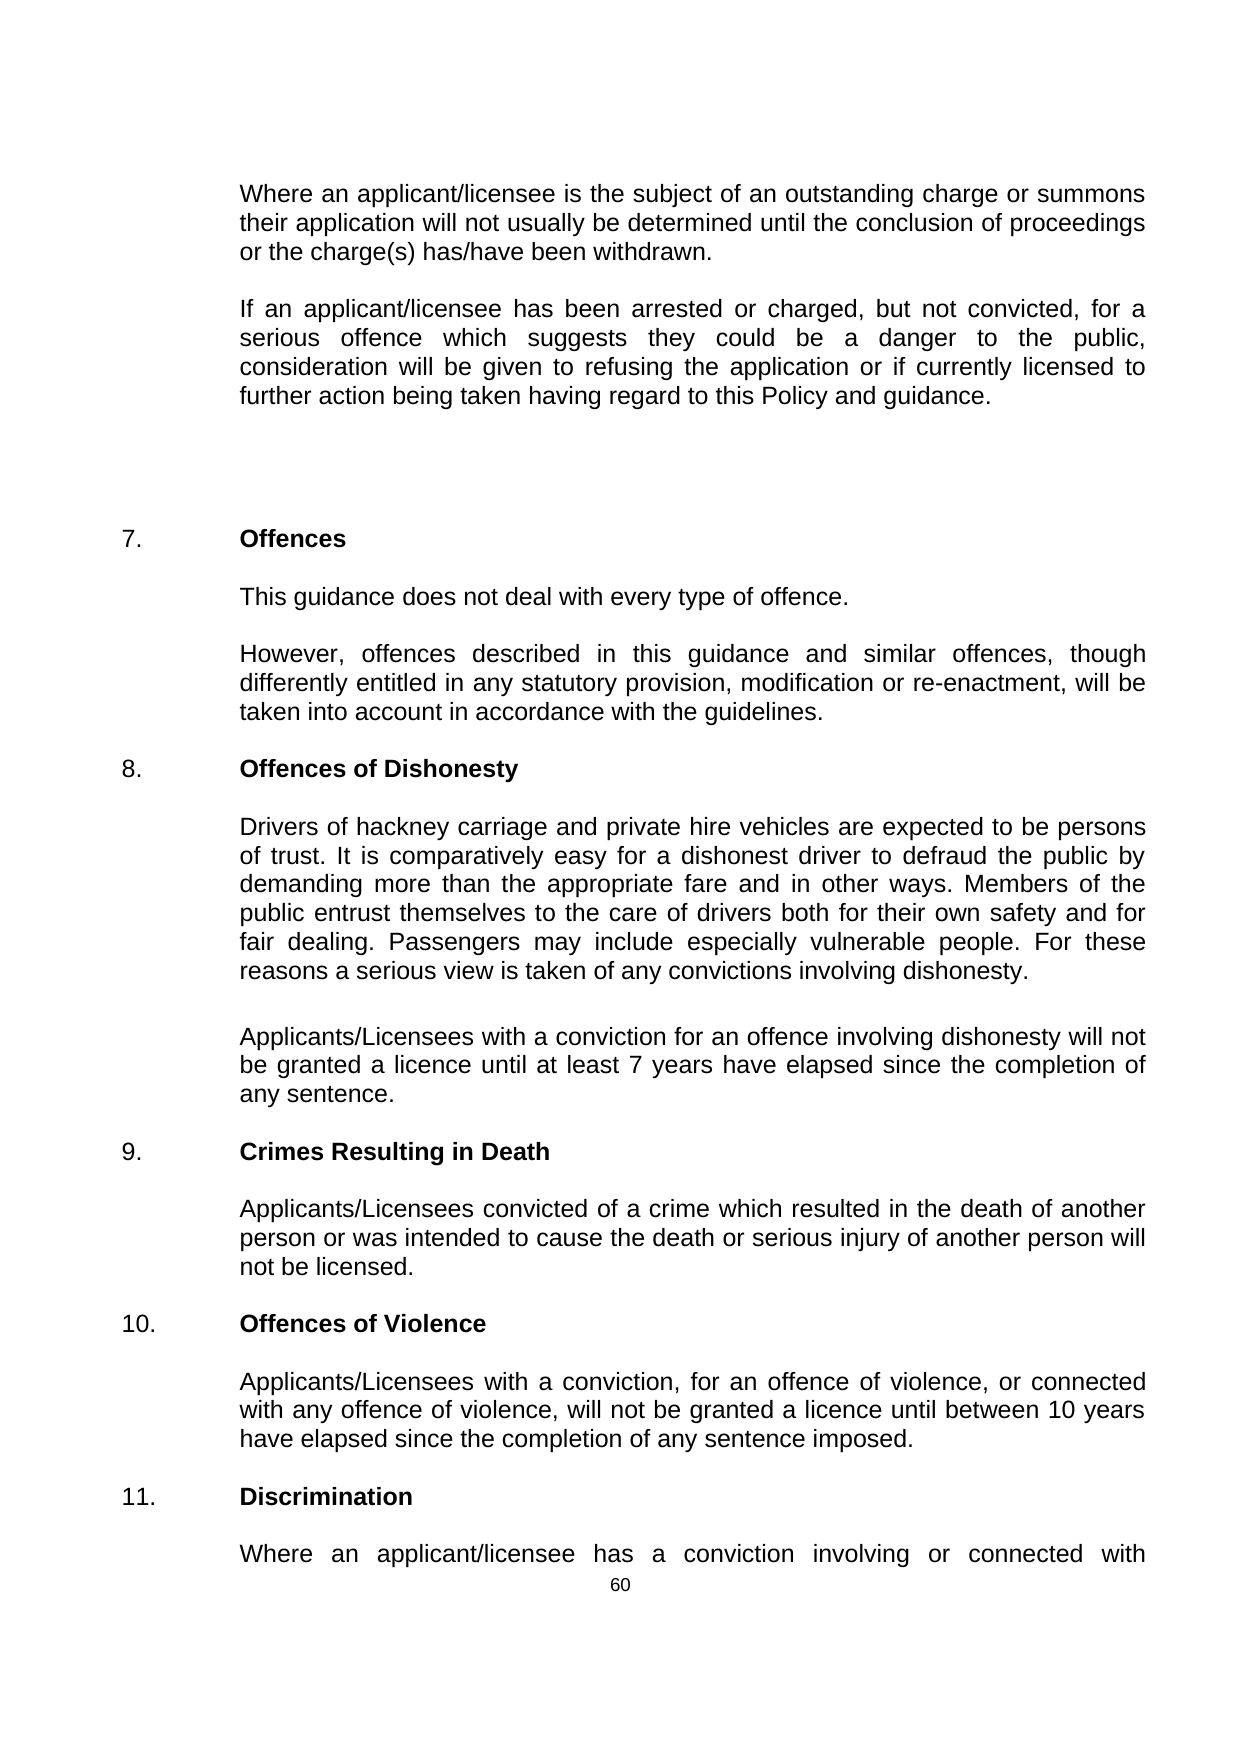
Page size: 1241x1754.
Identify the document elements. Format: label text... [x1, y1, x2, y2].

table_cell [110, 1366, 228, 1453]
table_cell [1159, 410, 1191, 524]
table_cell [1191, 266, 1241, 294]
table_cell [1191, 755, 1241, 783]
table_cell [110, 295, 228, 409]
table_cell [110, 726, 228, 754]
table_cell [1191, 1165, 1241, 1194]
table_cell [1159, 1453, 1191, 1481]
table_cell [110, 783, 228, 812]
table_cell [110, 1108, 228, 1136]
table_cell [228, 1165, 1159, 1194]
table_cell [1159, 726, 1191, 754]
table_cell Applicants/Licensees convicted of a crime which resulted in the death of another person or was intended to cause the death or serious injury of another person will not be licensed. [228, 1194, 1159, 1280]
table_cell [1159, 1280, 1191, 1366]
table_cell [1159, 553, 1191, 582]
table_cell [1191, 985, 1241, 1021]
table_cell If an applicant/licensee has been arrested or charged, but not convicted, for a serious offence which suggests they could be a danger to the public, consideration will be given to refusing the application or if currently licensed to further action being taken having regard to this Policy and guidance. [228, 295, 1159, 409]
table_cell [1159, 812, 1191, 984]
table_cell [110, 553, 228, 582]
table_cell [1159, 180, 1191, 266]
table_cell [1191, 812, 1241, 984]
table_cell [1191, 553, 1241, 582]
table_cell Discrimination Where an applicant/licensee has a conviction involving or connected with [228, 1481, 1159, 1568]
table_cell [228, 266, 1159, 294]
table_cell [228, 726, 1159, 754]
table_cell [110, 1194, 228, 1280]
table_cell [1159, 1136, 1191, 1165]
table_cell [1191, 410, 1241, 524]
table_cell [228, 783, 1159, 812]
table_cell 7. [110, 525, 228, 553]
table_cell [1191, 295, 1241, 409]
table_cell Applicants/Licensees with a conviction for an offence involving dishonesty will not be granted a licence until at least 7 years have elapsed since the completion of any sentence. [228, 1021, 1159, 1108]
table_cell [110, 1453, 228, 1481]
table_cell [1159, 1021, 1191, 1108]
table_cell [1191, 1194, 1241, 1280]
table_cell [110, 582, 228, 726]
table_cell [1159, 1165, 1191, 1194]
table_cell [110, 410, 228, 524]
table_cell [1191, 1453, 1241, 1481]
table_cell [228, 1453, 1159, 1481]
table_cell [1159, 783, 1191, 812]
table_cell [1191, 726, 1241, 754]
table_cell [110, 985, 228, 1021]
table_cell [1191, 180, 1241, 266]
table_cell [110, 1165, 228, 1194]
table_cell [1191, 1481, 1241, 1568]
table_cell [1191, 1280, 1241, 1366]
table_cell [228, 410, 1159, 524]
table_cell [1159, 1366, 1191, 1453]
table_cell This guidance does not deal with every type of offence. However, offences described in this guidance and similar offences, though differently entitled in any statutory provision, modification or re-enactment, will be taken into account in accordance with the guidelines. [228, 582, 1159, 726]
table_cell [1191, 525, 1241, 553]
table_cell [1191, 1021, 1241, 1108]
table_cell Offences of Violence [228, 1280, 1159, 1366]
table_cell [110, 266, 228, 294]
table_cell [110, 180, 228, 266]
table_cell [1191, 783, 1241, 812]
table_cell [1191, 582, 1241, 726]
table_cell [1191, 1108, 1241, 1136]
table_cell [1191, 1366, 1241, 1453]
table_cell [1159, 1194, 1191, 1280]
table_cell [1191, 1136, 1241, 1165]
table_cell [1159, 1108, 1191, 1136]
table_cell 9. [110, 1136, 228, 1165]
table_cell [1159, 985, 1191, 1021]
table_cell 8. [110, 755, 228, 783]
table_cell Offences [228, 525, 1159, 553]
table_cell Applicants/Licensees with a conviction, for an offence of violence, or connected with any offence of violence, will not be granted a licence until between 10 years have elapsed since the completion of any sentence imposed. [228, 1366, 1159, 1453]
table_cell [228, 1108, 1159, 1136]
table_cell 10. [110, 1280, 228, 1366]
table_cell Where an applicant/licensee is the subject of an outstanding charge or summons their application will not usually be determined until the conclusion of proceedings or the charge(s) has/have been withdrawn. [228, 180, 1159, 266]
table_cell [228, 985, 1159, 1021]
table_cell [1159, 525, 1191, 553]
table_cell Drivers of hackney carriage and private hire vehicles are expected to be persons of trust. It is comparatively easy for a dishonest driver to defraud the public by demanding more than the appropriate fare and in other ways. Members of the public entrust themselves to the care of drivers both for their own safety and for fair dealing. Passengers may include especially vulnerable people. For these reasons a serious view is taken of any convictions involving dishonesty. [228, 812, 1159, 984]
table_cell 11. [110, 1481, 228, 1568]
table_cell [110, 812, 228, 984]
table_cell [1159, 755, 1191, 783]
table_cell [110, 1021, 228, 1108]
table_cell [228, 553, 1159, 582]
table_cell [1159, 295, 1191, 409]
table_cell [1159, 1481, 1191, 1568]
table_cell Crimes Resulting in Death [228, 1136, 1159, 1165]
table_cell [1159, 582, 1191, 726]
table_cell Offences of Dishonesty [228, 755, 1159, 783]
table_cell [1159, 266, 1191, 294]
